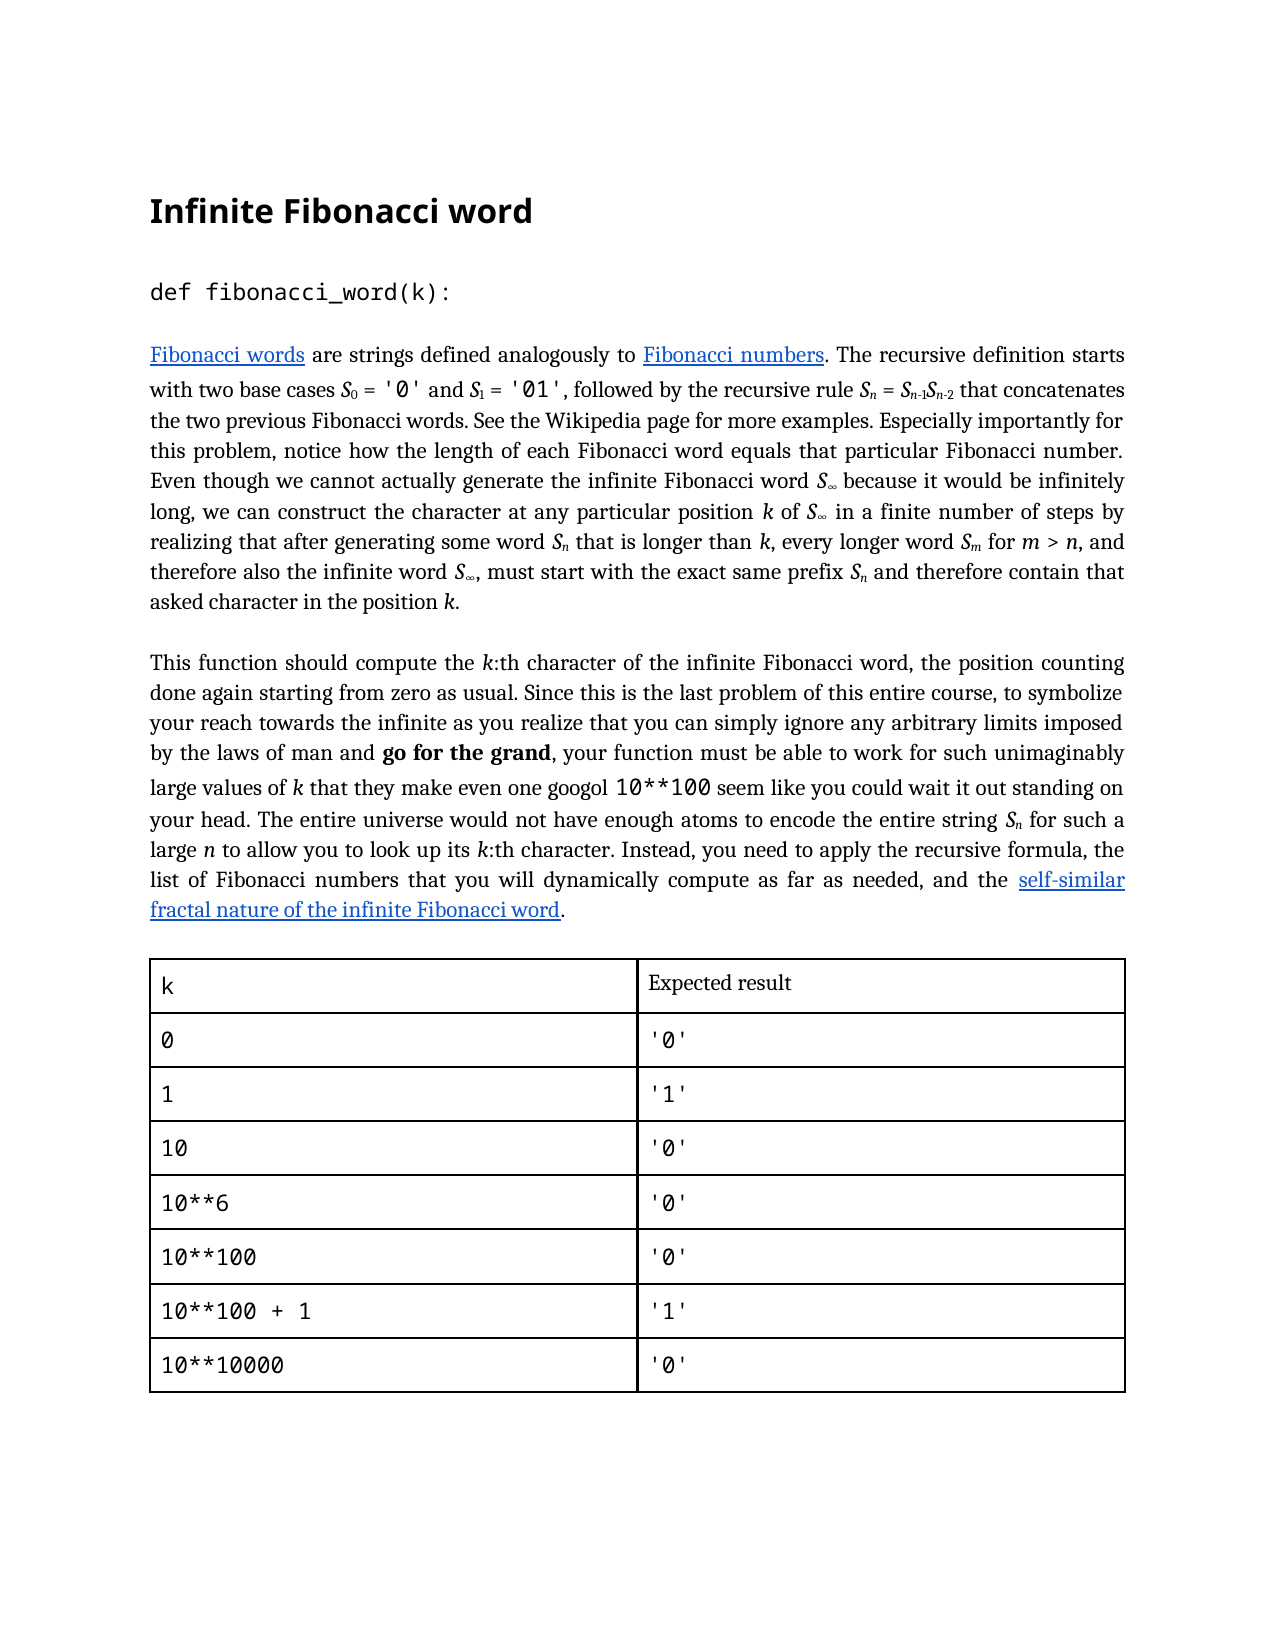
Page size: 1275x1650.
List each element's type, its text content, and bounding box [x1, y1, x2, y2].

table_cell 10**6 [151, 1176, 636, 1228]
text This function should compute the k:th character of the infinite Fibonacci word, the position counting done again starting from zero as usual. Since this is the last problem of this entire course, to symbolize your reach towards the infinite as you realize that you can simply ignore any arbitrary limits imposed by the laws of man and go for the grand, your function must be able to work for such unimaginably large values of k that they make even one googol 10**100 seem like you could wait it out standing on your head. The entire universe would not have enough atoms to encode the entire string Sn for such a large n to allow you to look up its k:th character. Instead, you need to apply the recursive formula, the list of Fibonacci numbers that you will dynamically compute as far as needed, and the self-similar fractal nature of the infinite Fibonacci word. [150, 649, 1125, 923]
table_cell '0' [639, 1230, 1124, 1282]
text def fibonacci_word(k): [150, 276, 1125, 307]
table_cell '0' [639, 1339, 1124, 1391]
table_cell '1' [639, 1068, 1124, 1120]
table_cell 10**100 + 1 [151, 1285, 636, 1337]
table_cell 0 [151, 1014, 636, 1066]
table_cell 1 [151, 1068, 636, 1120]
subtitle Infinite Fibonacci word [150, 187, 1125, 233]
table_cell '0' [639, 1122, 1124, 1174]
table_cell 10 [151, 1122, 636, 1174]
table_cell '1' [639, 1285, 1124, 1337]
table_header k [151, 960, 636, 1012]
table_cell 10**10000 [151, 1339, 636, 1391]
table_cell 10**100 [151, 1230, 636, 1282]
table_cell '0' [639, 1176, 1124, 1228]
text Fibonacci words are strings defined analogously to Fibonacci numbers. The recursive definition starts with two base cases S0 = '0' and S1 = '01', followed by the recursive rule Sn = Sn-1Sn-2 that concatenates the two previous Fibonacci words. See the Wikipedia page for more examples. Especially importantly for this problem, notice how the length of each Fibonacci word equals that particular Fibonacci number. Even though we cannot actually generate the infinite Fibonacci word S∞ because it would be infinitely long, we can construct the character at any particular position k of S∞ in a finite number of steps by realizing that after generating some word Sn that is longer than k, every longer word Sm for m > n, and therefore also the infinite word S∞, must start with the exact same prefix Sn and therefore contain that asked character in the position k. [150, 342, 1125, 616]
table_cell '0' [639, 1014, 1124, 1066]
table_header Expected result [639, 960, 1124, 1012]
